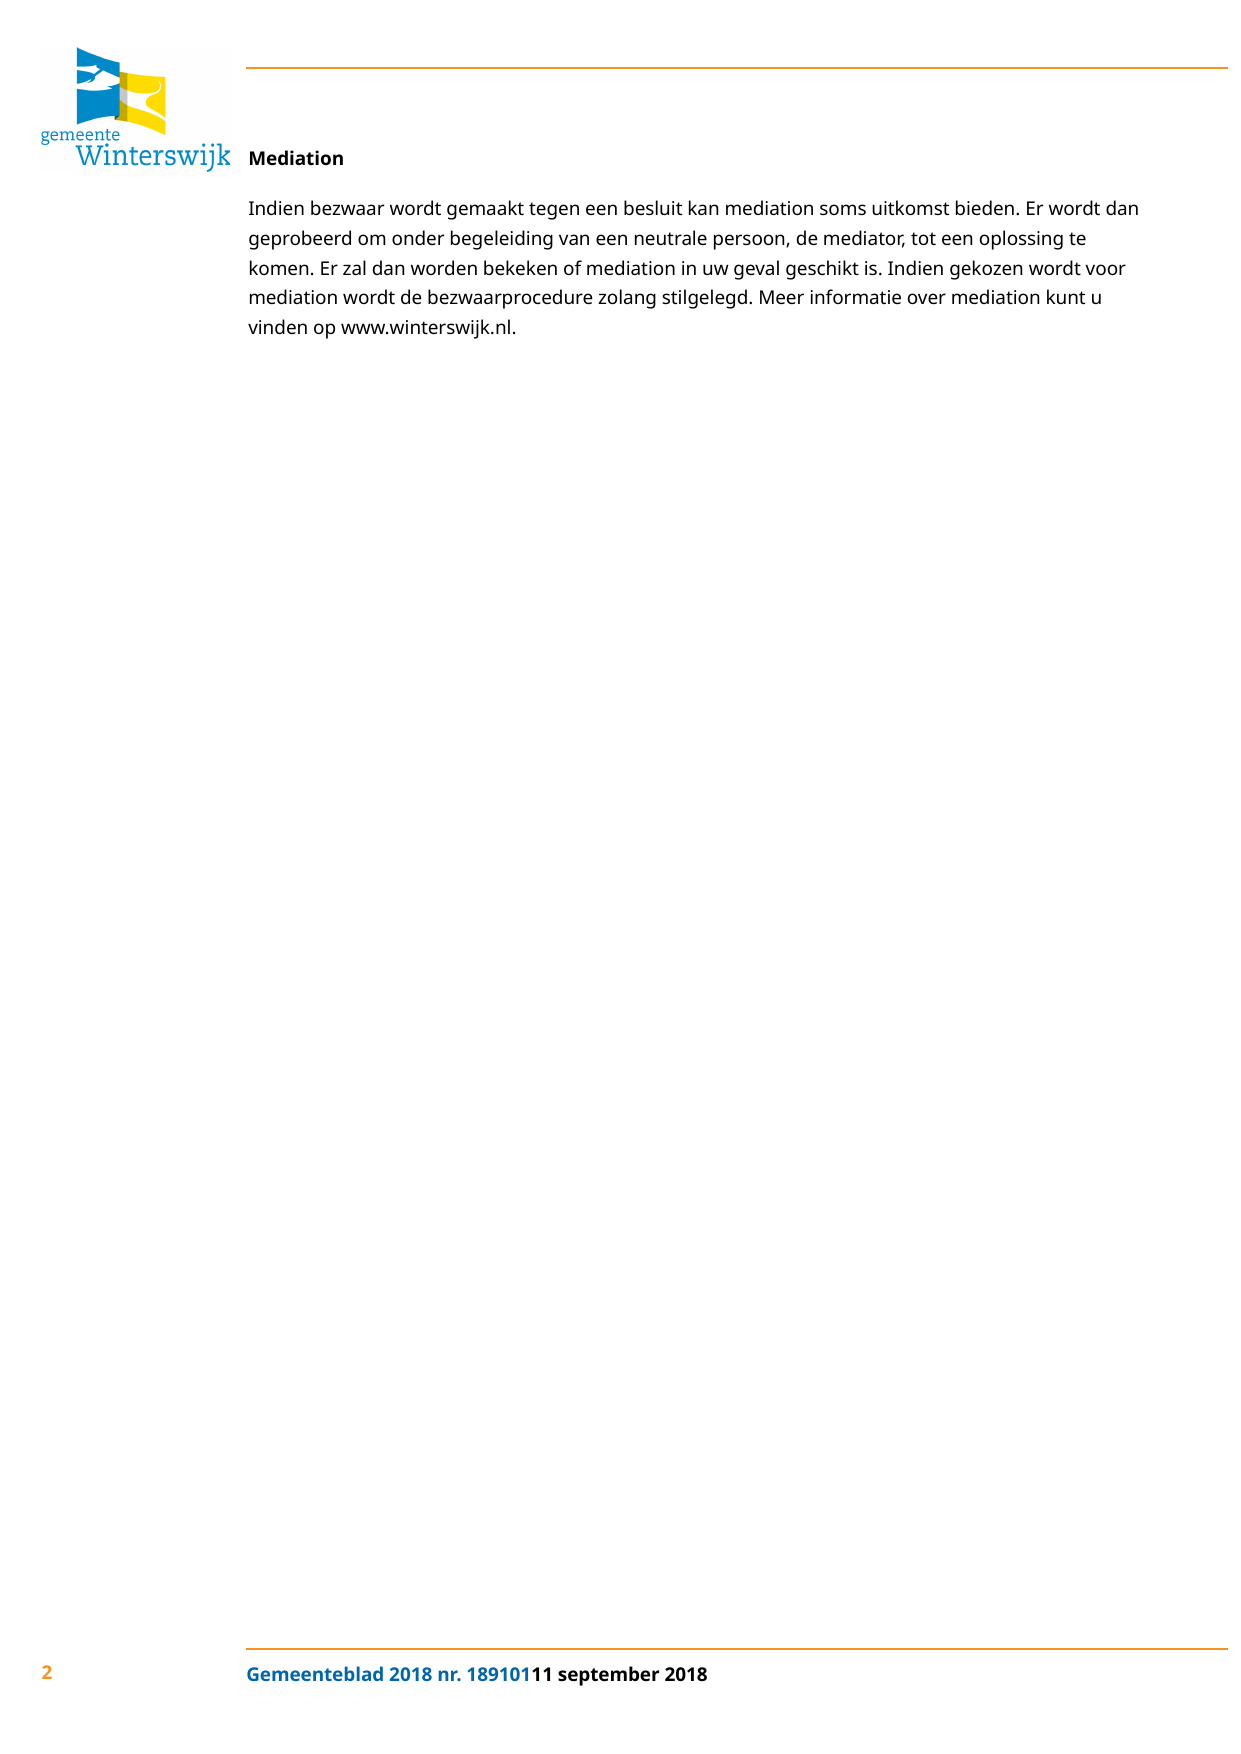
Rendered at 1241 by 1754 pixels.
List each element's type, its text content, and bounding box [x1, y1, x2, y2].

text Mediation [248, 145, 1152, 171]
picture [41, 47, 231, 172]
picture [225, 153, 231, 162]
text Indien bezwaar wordt gemaakt tegen een besluit kan mediation soms uitkomst bieden. Er wordt dan geprobeerd om onder begeleiding van een neutrale persoon, de mediator, tot een oplossing te komen. Er zal dan worden bekeken of mediation in uw geval geschikt is. Indien gekozen wordt voor mediation wordt de bezwaarprocedure zolang stilgelegd. Meer informatie over mediation kunt u vinden op www.winterswijk.nl. [248, 196, 1152, 340]
